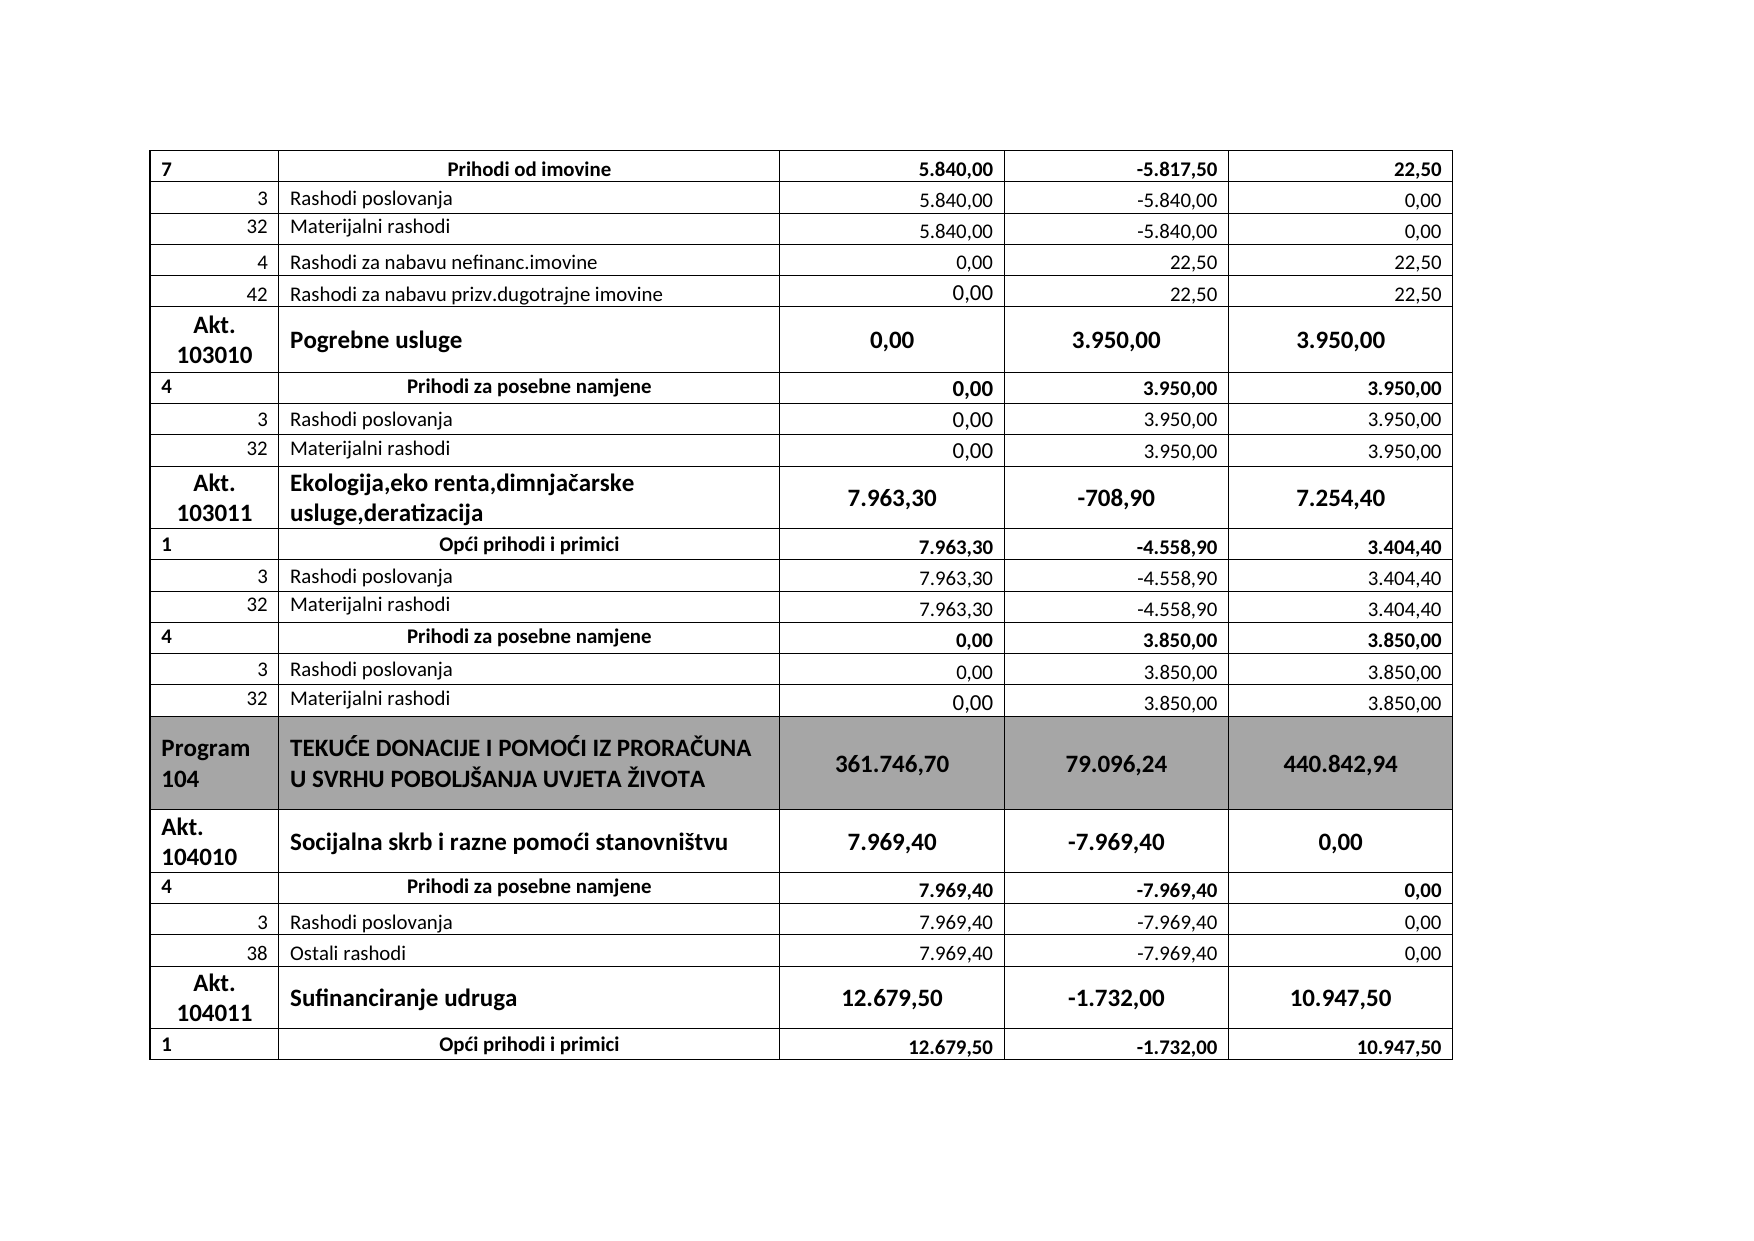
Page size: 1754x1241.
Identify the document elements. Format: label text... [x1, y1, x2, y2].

table_cell Prihodi za posebne namjene [279, 873, 779, 903]
table_cell 3 [151, 904, 278, 934]
table_cell 3 [151, 654, 278, 684]
table_cell 3.850,00 [1229, 654, 1452, 684]
table_cell 0,00 [780, 435, 1004, 466]
table_cell Rashodi za nabavu prizv.dugotrajne imovine [279, 276, 779, 306]
table_cell Prihodi za posebne namjene [279, 373, 779, 403]
table_cell -5.840,00 [1005, 214, 1228, 244]
table_cell 0,00 [780, 685, 1004, 716]
table_cell Rashodi poslovanja [279, 182, 779, 212]
table_cell 7.969,40 [780, 904, 1004, 934]
table_cell 0,00 [780, 276, 1004, 306]
table_cell Akt. 104011 [151, 967, 278, 1028]
table_cell Akt. 103010 [151, 307, 278, 372]
table_cell 0,00 [1229, 873, 1452, 903]
table_cell [1453, 434, 1478, 466]
table_cell 32 [151, 435, 278, 466]
table_cell Opći prihodi i primici [279, 1029, 779, 1059]
table_cell -708,90 [1005, 467, 1228, 528]
table_cell [1453, 150, 1478, 181]
table_cell 5.840,00 [780, 151, 1004, 181]
table_cell 3 [151, 182, 278, 212]
table_cell 12.679,50 [780, 1029, 1004, 1059]
table_cell 7.969,40 [780, 810, 1004, 872]
table_cell Opći prihodi i primici [279, 529, 779, 559]
table_cell 3.950,00 [1005, 373, 1228, 403]
table_cell 22,50 [1229, 245, 1452, 275]
table_cell [1453, 372, 1478, 403]
table_cell [1453, 591, 1478, 622]
table_cell 12.679,50 [780, 967, 1004, 1028]
table_cell 0,00 [780, 623, 1004, 653]
table_cell Materijalni rashodi [279, 685, 779, 716]
table_cell Sufinanciranje udruga [279, 967, 779, 1028]
table_cell [1453, 653, 1478, 684]
table_cell 7.963,30 [780, 560, 1004, 591]
table_cell 0,00 [780, 245, 1004, 275]
table_cell 361.746,70 [780, 717, 1004, 809]
table_cell 7.969,40 [780, 935, 1004, 966]
table_cell 4 [151, 373, 278, 403]
table_cell 3.950,00 [1005, 307, 1228, 372]
table_cell -1.732,00 [1005, 967, 1228, 1028]
table_cell 4 [151, 623, 278, 653]
table_cell Materijalni rashodi [279, 435, 779, 466]
table_cell TEKUĆE DONACIJE I POMOĆI IZ PRORAČUNA U SVRHU POBOLJŠANJA UVJETA ŽIVOTA [279, 717, 779, 809]
table_cell 22,50 [1229, 151, 1452, 181]
table_cell 7 [151, 151, 278, 181]
table_cell 3.404,40 [1229, 592, 1452, 622]
table_cell 440.842,94 [1229, 717, 1452, 809]
table_cell -5.840,00 [1005, 182, 1228, 212]
table_cell [1453, 528, 1478, 559]
table_cell 0,00 [780, 307, 1004, 372]
table_cell 10.947,50 [1229, 967, 1452, 1028]
table_cell Akt. 104010 [151, 810, 278, 872]
table_cell 3.950,00 [1229, 307, 1452, 372]
table_cell -4.558,90 [1005, 529, 1228, 559]
table_cell [1453, 809, 1478, 872]
table_cell -7.969,40 [1005, 873, 1228, 903]
table_cell 3.404,40 [1229, 560, 1452, 591]
table_cell 5.840,00 [780, 182, 1004, 212]
table_cell [1453, 559, 1478, 591]
table_cell 79.096,24 [1005, 717, 1228, 809]
table_cell 0,00 [1229, 214, 1452, 244]
table_cell 0,00 [1229, 935, 1452, 966]
table_cell 0,00 [780, 404, 1004, 434]
table_cell [1453, 684, 1478, 716]
table_cell 3.950,00 [1229, 404, 1452, 434]
table_cell 22,50 [1005, 276, 1228, 306]
table_cell -5.817,50 [1005, 151, 1228, 181]
table_cell -7.969,40 [1005, 810, 1228, 872]
table_cell 10.947,50 [1229, 1029, 1452, 1059]
table_cell 0,00 [1229, 182, 1452, 212]
table_cell 0,00 [780, 373, 1004, 403]
table_cell 32 [151, 214, 278, 244]
table_cell Rashodi za nabavu nefinanc.imovine [279, 245, 779, 275]
table_cell 3.850,00 [1005, 685, 1228, 716]
table_cell 3.950,00 [1005, 435, 1228, 466]
table_cell Pogrebne usluge [279, 307, 779, 372]
table_cell 22,50 [1229, 276, 1452, 306]
table_cell -4.558,90 [1005, 592, 1228, 622]
table_cell 3 [151, 560, 278, 591]
table_cell [1453, 966, 1478, 1028]
table_cell Rashodi poslovanja [279, 404, 779, 434]
table_cell [1453, 622, 1478, 653]
table_cell -7.969,40 [1005, 904, 1228, 934]
table_cell 1 [151, 529, 278, 559]
table_cell -4.558,90 [1005, 560, 1228, 591]
table_cell [1453, 716, 1478, 809]
table_cell 7.969,40 [780, 873, 1004, 903]
table_cell 7.254,40 [1229, 467, 1452, 528]
table_cell 32 [151, 685, 278, 716]
table_cell [1453, 244, 1478, 275]
table_cell [1453, 403, 1478, 434]
table_cell 3.850,00 [1229, 685, 1452, 716]
table_cell [1453, 466, 1478, 528]
table_cell Program 104 [151, 717, 278, 809]
table_cell [1453, 934, 1478, 966]
table_cell Ekologija,eko renta,dimnjačarske usluge,deratizacija [279, 467, 779, 528]
table_cell 0,00 [1229, 810, 1452, 872]
table_cell 7.963,30 [780, 592, 1004, 622]
table_cell 0,00 [780, 654, 1004, 684]
table_cell -7.969,40 [1005, 935, 1228, 966]
table_cell 3.850,00 [1005, 654, 1228, 684]
table_cell Rashodi poslovanja [279, 904, 779, 934]
table_cell [1453, 306, 1478, 372]
table_cell Prihodi za posebne namjene [279, 623, 779, 653]
table_cell [1453, 213, 1478, 244]
table_cell Materijalni rashodi [279, 214, 779, 244]
table_cell 5.840,00 [780, 214, 1004, 244]
table_cell [1453, 872, 1478, 903]
table_cell 32 [151, 592, 278, 622]
table_cell [1453, 181, 1478, 212]
table_cell [1453, 275, 1478, 306]
table_cell 3.404,40 [1229, 529, 1452, 559]
table_cell [1453, 1028, 1478, 1059]
table_cell 38 [151, 935, 278, 966]
table_cell 3.850,00 [1229, 623, 1452, 653]
table_cell 3.950,00 [1229, 435, 1452, 466]
table_cell 4 [151, 245, 278, 275]
table_cell 4 [151, 873, 278, 903]
table_cell 3.850,00 [1005, 623, 1228, 653]
table_cell Rashodi poslovanja [279, 654, 779, 684]
table_cell Socijalna skrb i razne pomoći stanovništvu [279, 810, 779, 872]
table_cell [1453, 903, 1478, 934]
table_cell -1.732,00 [1005, 1029, 1228, 1059]
table_cell Prihodi od imovine [279, 151, 779, 181]
table_cell 7.963,30 [780, 529, 1004, 559]
table_cell 0,00 [1229, 904, 1452, 934]
table_cell 7.963,30 [780, 467, 1004, 528]
table_cell 22,50 [1005, 245, 1228, 275]
table_cell Akt. 103011 [151, 467, 278, 528]
table_cell Materijalni rashodi [279, 592, 779, 622]
table_cell Rashodi poslovanja [279, 560, 779, 591]
table_cell 1 [151, 1029, 278, 1059]
table_cell Ostali rashodi [279, 935, 779, 966]
table_cell 3.950,00 [1005, 404, 1228, 434]
table_cell 3.950,00 [1229, 373, 1452, 403]
table_cell 42 [151, 276, 278, 306]
table_cell 3 [151, 404, 278, 434]
